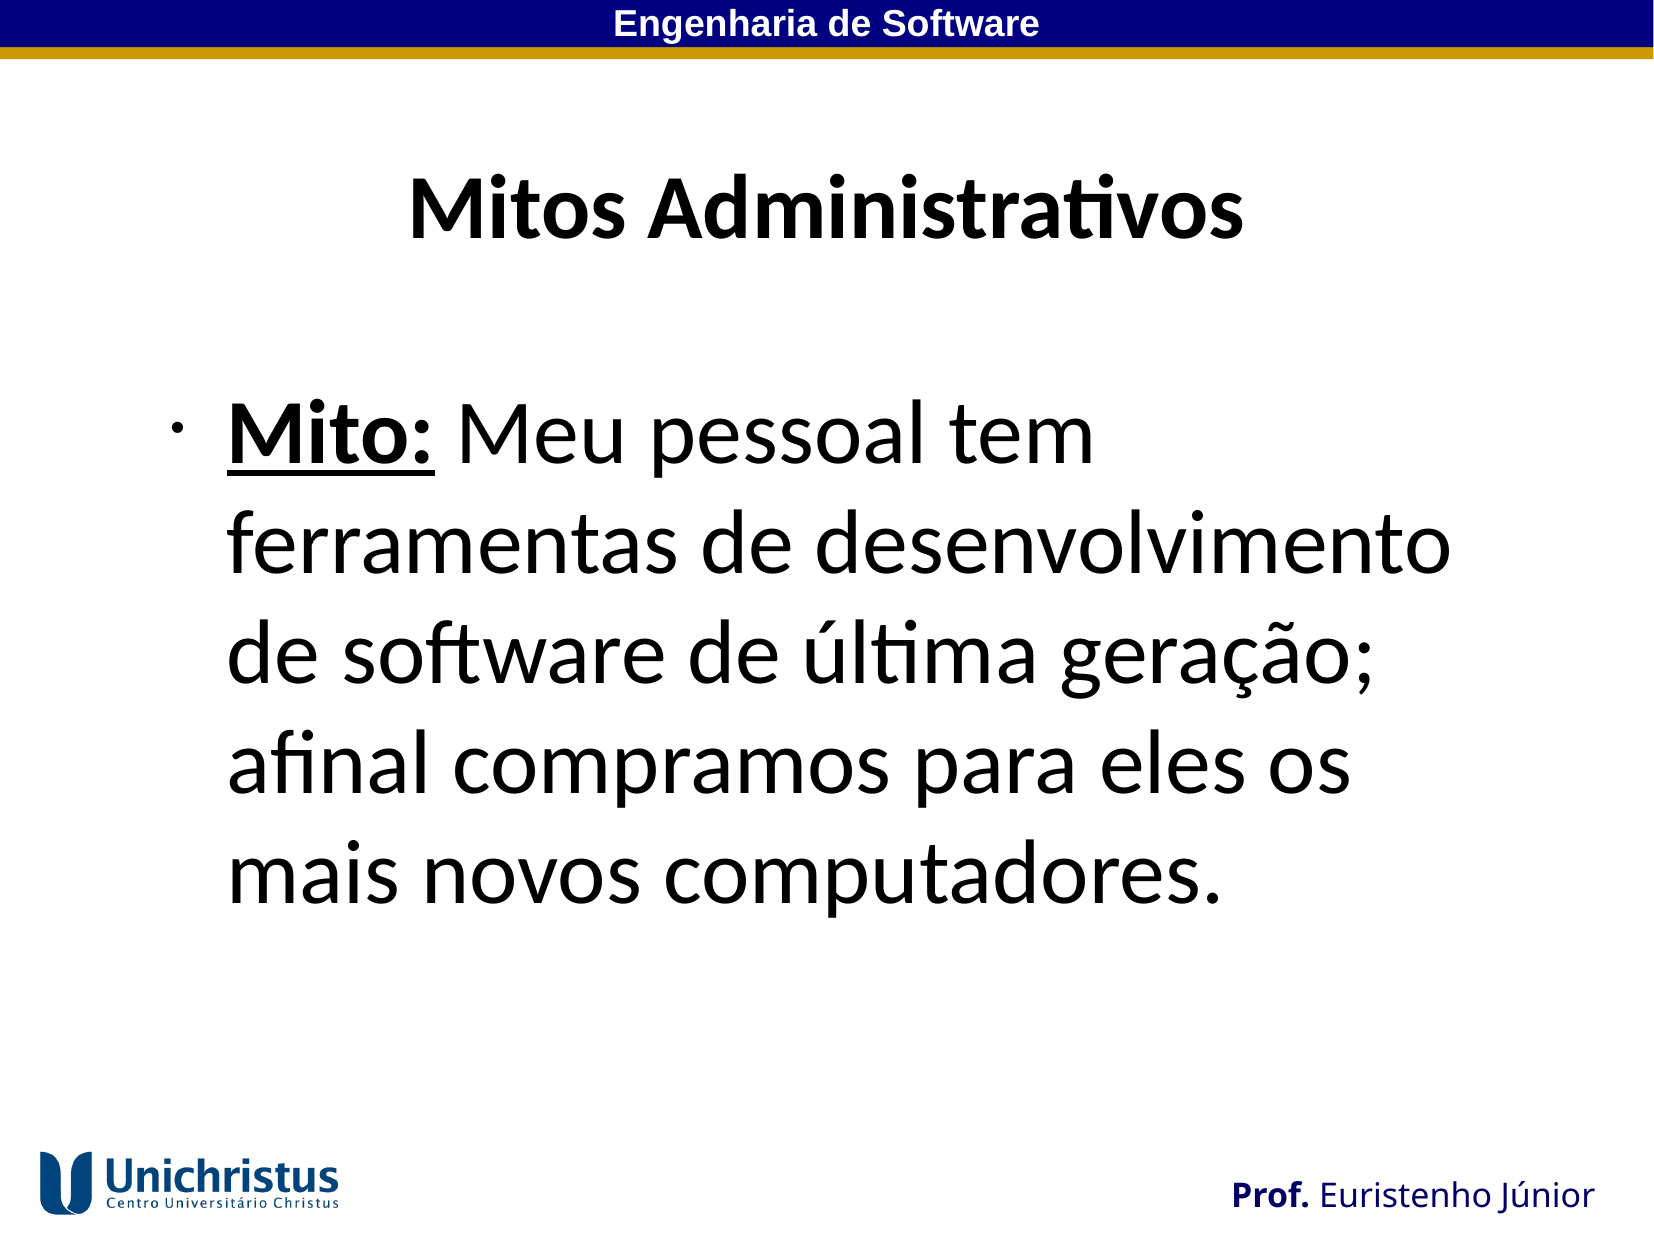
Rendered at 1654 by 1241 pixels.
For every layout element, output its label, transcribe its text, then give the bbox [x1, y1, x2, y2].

title Mitos Administrativos [186, 139, 1467, 284]
list Mito: Meu pessoal tem ferramentas de desenvolvimento de software de última geração; afinal compramos para eles os mais novos computadores. [155, 364, 1536, 969]
text_box Engenharia de Software [0, 0, 1654, 48]
text_box [0, 48, 1654, 60]
picture [35, 1148, 343, 1217]
text_box Prof. Euristenho Júnior [1216, 1163, 1654, 1224]
